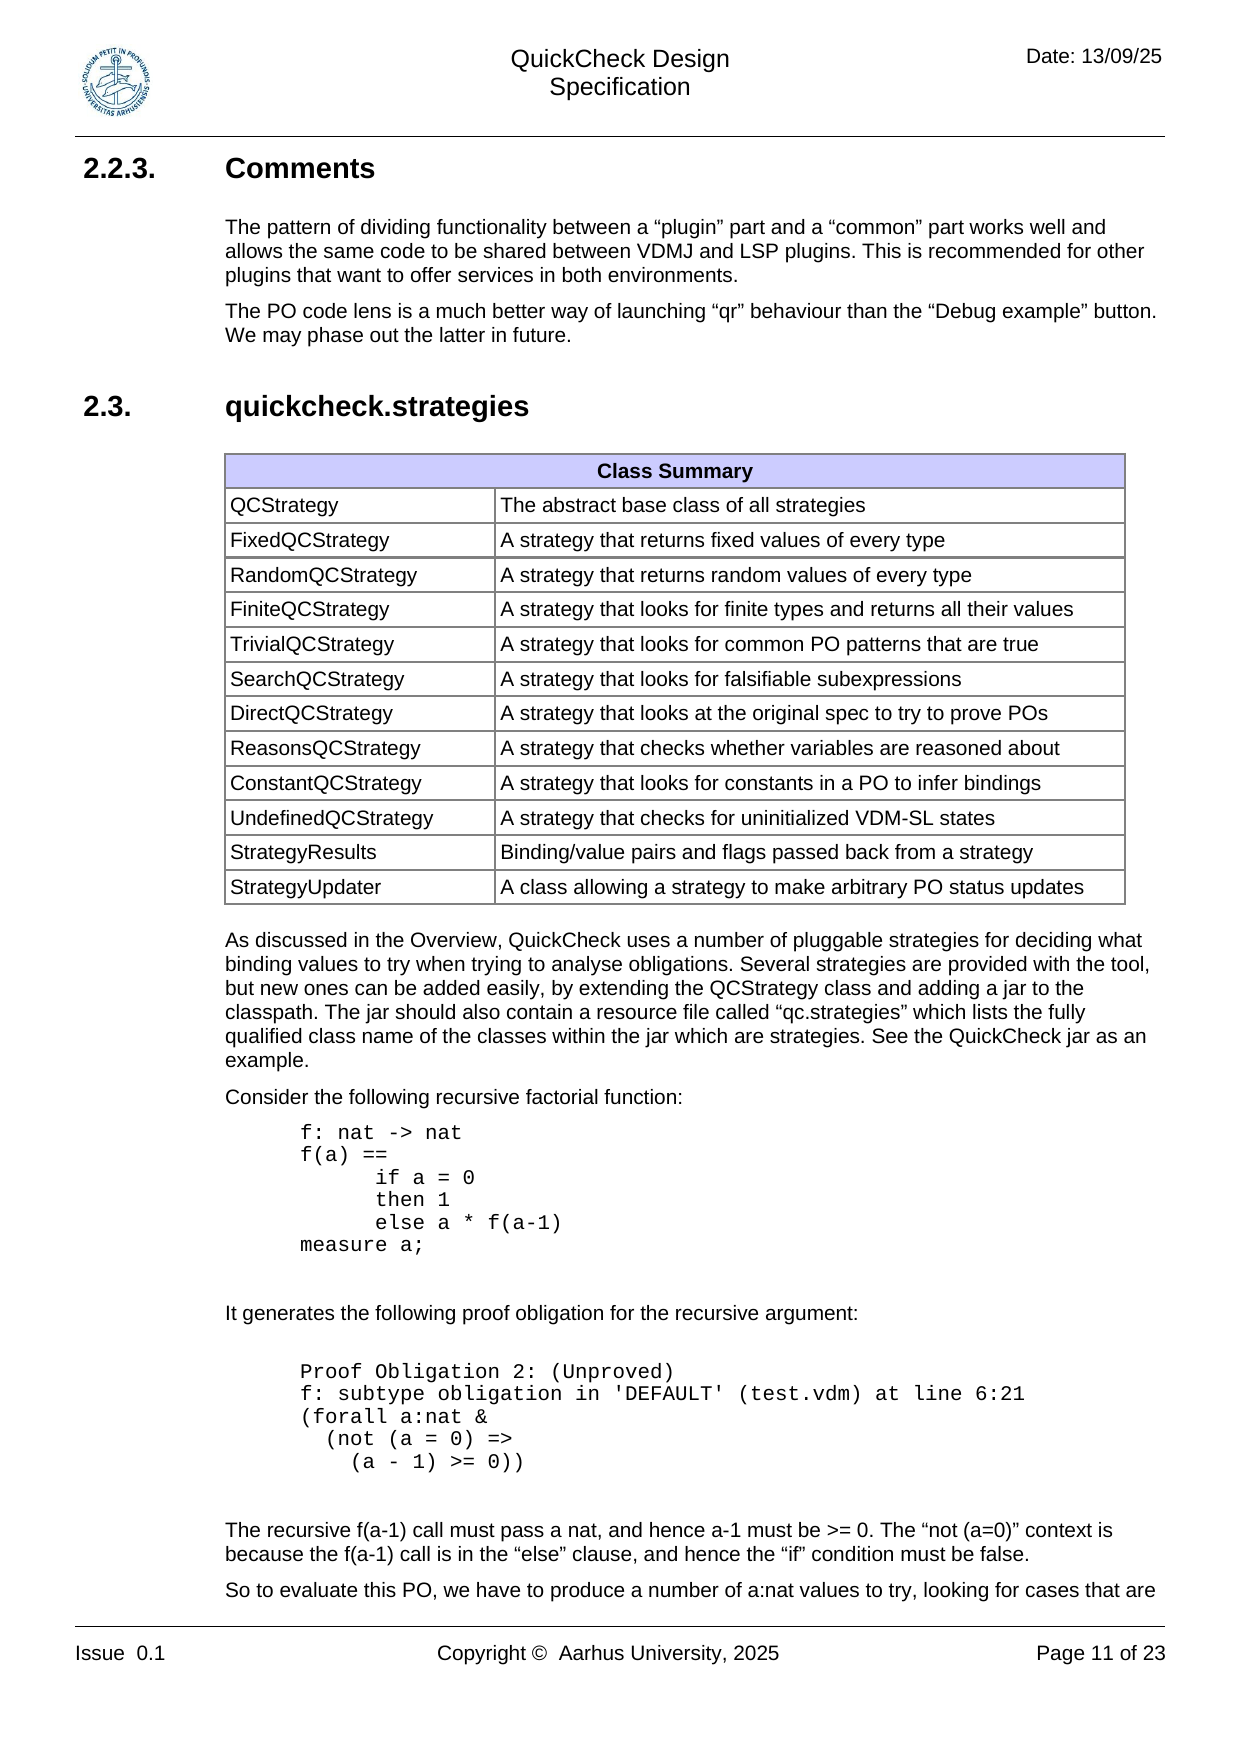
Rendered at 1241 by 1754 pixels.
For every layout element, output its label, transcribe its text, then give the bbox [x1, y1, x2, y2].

text f(a) == [225, 1144, 1165, 1166]
table_cell StrategyUpdater [226, 871, 494, 903]
table_cell SearchQCStrategy [226, 663, 494, 695]
table_cell A strategy that returns fixed values of every type [496, 524, 1124, 556]
table_cell A strategy that looks for falsifiable subexpressions [496, 663, 1124, 695]
table_cell A strategy that checks whether variables are reasoned about [496, 732, 1124, 764]
text (not (a = 0) => [225, 1428, 1165, 1450]
text So to evaluate this PO, we have to produce a number of a:nat values to try, looking for cases that are [225, 1578, 1165, 1602]
table_cell A class allowing a strategy to make arbitrary PO status updates [496, 871, 1124, 903]
table_cell ReasonsQCStrategy [226, 732, 494, 764]
table_cell A strategy that returns random values of every type [496, 559, 1124, 591]
table_cell Binding/value pairs and flags passed back from a strategy [496, 836, 1124, 869]
text It generates the following proof obligation for the recursive argument: [225, 1301, 1165, 1325]
table_cell A strategy that looks at the original spec to try to prove POs [496, 697, 1124, 730]
text Consider the following recursive factorial function: [225, 1085, 1165, 1109]
table_cell TrivialQCStrategy [226, 628, 494, 661]
table_cell RandomQCStrategy [226, 559, 494, 591]
text (a - 1) >= 0)) [225, 1450, 1165, 1473]
text else a * f(a-1) [225, 1211, 1165, 1234]
table_cell StrategyResults [226, 836, 494, 869]
table_cell FixedQCStrategy [226, 524, 494, 556]
text The recursive f(a-1) call must pass a nat, and hence a-1 must be >= 0. The “not (a=0)” context is because the f(a-1) call is in the “else” clause, and hence the “if” condition must be false. [225, 1518, 1165, 1566]
table_cell A strategy that looks for finite types and returns all their values [496, 593, 1124, 626]
text (forall a:nat & [225, 1405, 1165, 1428]
text As discussed in the Overview, QuickCheck uses a number of pluggable strategies for deciding what binding values to try when trying to analyse obligations. Several strategies are provided with the tool, but new ones can be added easily, by extending the QCStrategy class and adding a jar to the classpath. The jar should also contain a resource file called “qc.strategies” which lists the fully qualified class name of the classes within the jar which are strategies. See the QuickCheck jar as an example. [225, 929, 1165, 1072]
table_cell The abstract base class of all strategies [496, 489, 1124, 522]
text measure a; [225, 1234, 1165, 1256]
text if a = 0 [225, 1166, 1165, 1189]
table_cell A strategy that looks for common PO patterns that are true [496, 628, 1124, 661]
table_cell FiniteQCStrategy [226, 593, 494, 626]
table_cell UndefinedQCStrategy [226, 801, 494, 834]
table_cell QCStrategy [226, 489, 494, 522]
subtitle Comments [75, 152, 1165, 185]
subtitle quickcheck.strategies [75, 390, 1165, 422]
table_cell A strategy that checks for uninitialized VDM-SL states [496, 801, 1124, 834]
picture [78, 44, 153, 120]
table_cell ConstantQCStrategy [226, 767, 494, 799]
table_cell A strategy that looks for constants in a PO to infer bindings [496, 767, 1124, 799]
table_cell DirectQCStrategy [226, 697, 494, 730]
text Proof Obligation 2: (Unproved) [225, 1360, 1165, 1383]
text The PO code lens is a much better way of launching “qr” behaviour than the “Debug example” button. We may phase out the latter in future. [225, 299, 1165, 347]
text then 1 [225, 1189, 1165, 1211]
text f: subtype obligation in 'DEFAULT' (test.vdm) at line 6:21 [225, 1383, 1165, 1405]
text The pattern of dividing functionality between a “plugin” part and a “common” part works well and allows the same code to be shared between VDMJ and LSP plugins. This is recommended for other plugins that want to offer services in both environments. [225, 215, 1165, 287]
table_header Class Summary [226, 455, 1124, 487]
text f: nat -> nat [225, 1121, 1165, 1144]
